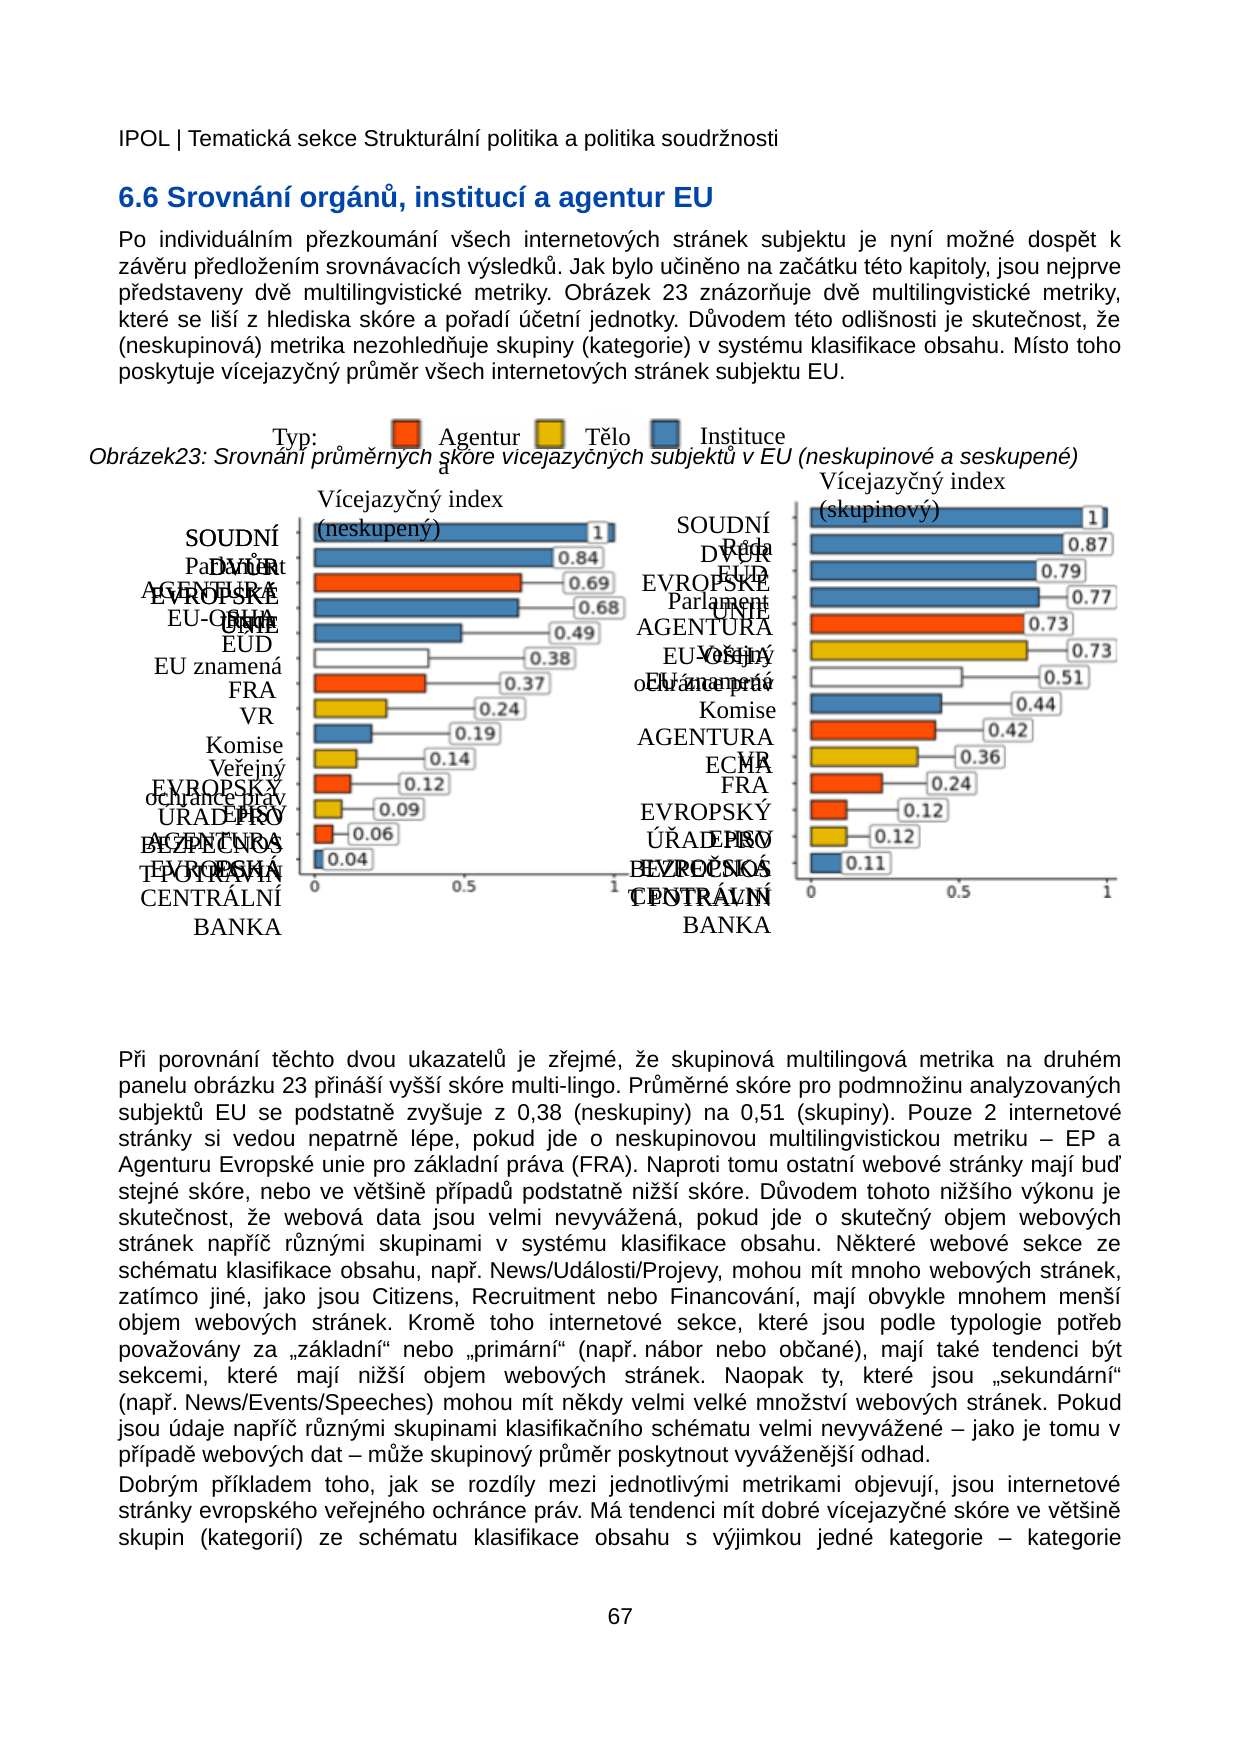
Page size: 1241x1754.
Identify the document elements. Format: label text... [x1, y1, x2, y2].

picture [634, 869, 642, 876]
text Dobrým příkladem toho, jak se rozdíly mezi jednotlivými metrikami objevují, jsou internetové stránky evropského veřejného ochránce práv. Má tendenci mít dobré vícejazyčné skóre ve většině skupin (kategorií) ze schématu klasifikace obsahu s výjimkou jedné kategorie – kategorie [118, 1471, 1122, 1550]
subtitle 6.6 Srovnání orgánů, institucí a agentur EU [118, 180, 1122, 214]
text Obrázek23: Srovnání průměrných skóre vícejazyčných subjektů v EU (neskupinové a seskupené) [88, 443, 1119, 469]
picture [791, 496, 1122, 898]
text Při porovnání těchto dvou ukazatelů je zřejmé, že skupinová multilingová metrika na druhém panelu obrázku 23 přináší vyšší skóre multi-lingo. Průměrné skóre pro podmnožinu analyzovaných subjektů EU se podstatně zvyšuje z 0,38 (neskupiny) na 0,51 (skupiny). Pouze 2 internetové stránky si vedou nepatrně lépe, pokud jde o neskupinovou multilingvistickou metriku – EP a Agenturu Evropské unie pro základní práva (FRA). Naproti tomu ostatní webové stránky mají buď stejné skóre, nebo ve většině případů podstatně nižší skóre. Důvodem tohoto nižšího výkonu je skutečnost, že webová data jsou velmi nevyvážená, pokud jde o skutečný objem webových stránek napříč různými skupinami v systému klasifikace obsahu. Některé webové sekce ze schématu klasifikace obsahu, např. News/Události/Projevy, mohou mít mnoho webových stránek, zatímco jiné, jako jsou Citizens, Recruitment nebo Financování, mají obvykle mnohem menší objem webových stránek. Kromě toho internetové sekce, které jsou podle typologie potřeb považovány za „základní“ nebo „primární“ (např. nábor nebo občané), mají také tendenci být sekcemi, které mají nižší objem webových stránek. Naopak ty, které jsou „sekundární“ (např. News/Events/Speeches) mohou mít někdy velmi velké množství webových stránek. Pokud jsou údaje napříč různými skupinami klasifikačního schématu velmi nevyvážené – jako je tomu v případě webových dat – může skupinový průměr poskytnout vyváženější odhad. [118, 1046, 1122, 1467]
picture [389, 413, 688, 449]
picture [296, 515, 645, 901]
text Po individuálním přezkoumání všech internetových stránek subjektu je nyní možné dospět k závěru předložením srovnávacích výsledků. Jak bylo učiněno na začátku této kapitoly, jsou nejprve představeny dvě multilingvistické metriky. Obrázek 23 znázorňuje dvě multilingvistické metriky, které se liší z hlediska skóre a pořadí účetní jednotky. Důvodem této odlišnosti je skutečnost, že (neskupinová) metrika nezohledňuje skupiny (kategorie) v systému klasifikace obsahu. Místo toho poskytuje vícejazyčný průměr všech internetových stránek subjektu EU. [118, 226, 1122, 384]
picture [634, 862, 641, 868]
